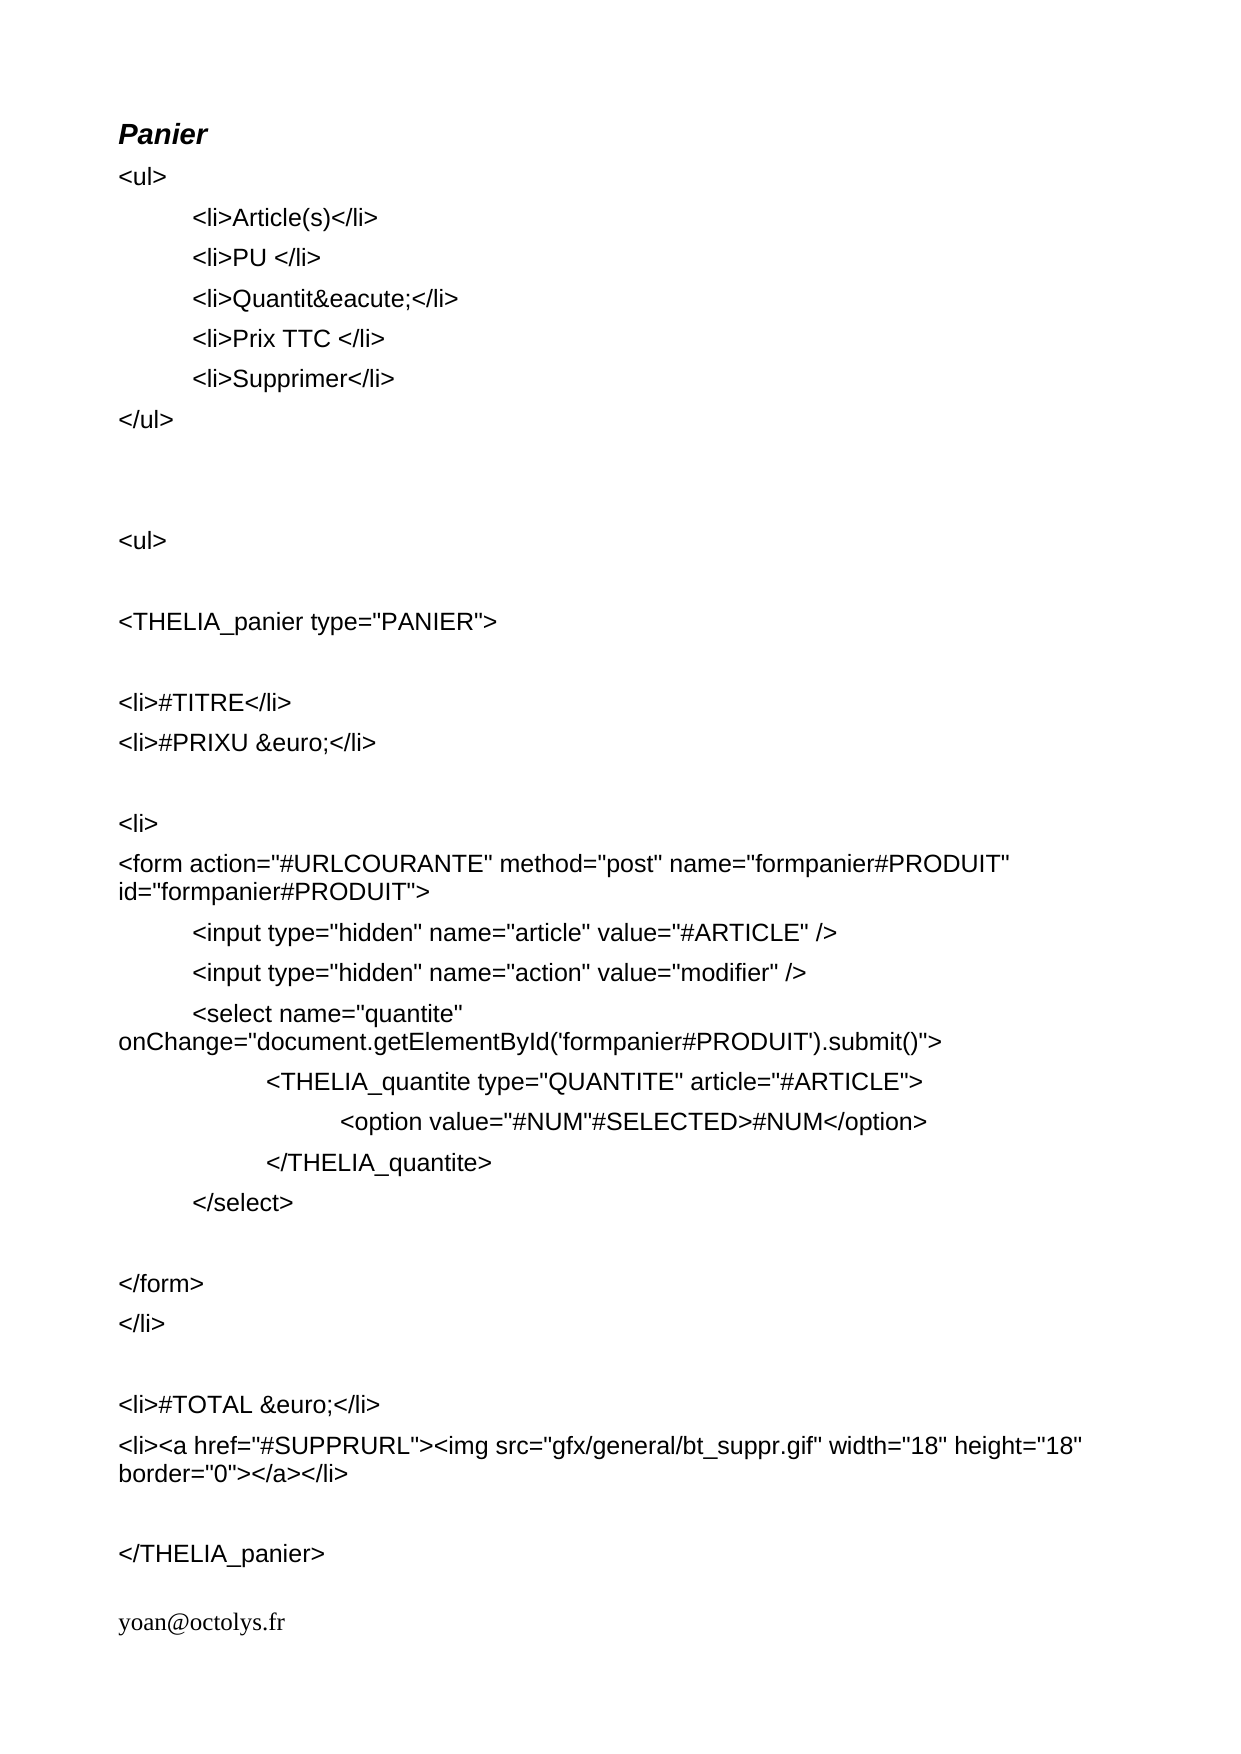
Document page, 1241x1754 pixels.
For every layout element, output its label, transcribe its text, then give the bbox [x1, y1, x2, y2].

subtitle Panier [118, 118, 1122, 151]
text <select name="quantite" onChange="document.getElementById('formpanier#PRODUIT').submit()"> [118, 999, 1122, 1055]
text </form> [118, 1270, 1122, 1298]
text </ul> [118, 406, 1122, 434]
text <li>#PRIXU &euro;</li> [118, 729, 1122, 757]
text <li>Article(s)</li> [118, 204, 1122, 232]
text <li> [118, 810, 1122, 838]
text <li><a href="#SUPPRURL"><img src="gfx/general/bt_suppr.gif" width="18" height="18" border="0"></a></li> [118, 1432, 1122, 1487]
text <li>PU </li> [118, 244, 1122, 272]
text <li>#TOTAL &euro;</li> [118, 1391, 1122, 1419]
text <option value="#NUM"#SELECTED>#NUM</option> [118, 1108, 1122, 1136]
text <li>Quantit&eacute;</li> [118, 284, 1122, 312]
text <ul> [118, 527, 1122, 555]
text <input type="hidden" name="action" value="modifier" /> [118, 959, 1122, 987]
text <form action="#URLCOURANTE" method="post" name="formpanier#PRODUIT" id="formpanier#PRODUIT"> [118, 850, 1122, 906]
text </THELIA_panier> [118, 1540, 1122, 1568]
text <THELIA_quantite type="QUANTITE" article="#ARTICLE"> [118, 1068, 1122, 1096]
text <THELIA_panier type="PANIER"> [118, 608, 1122, 636]
text <li>Supprimer</li> [118, 365, 1122, 393]
text </THELIA_quantite> [118, 1149, 1122, 1177]
text </select> [118, 1189, 1122, 1217]
text </li> [118, 1310, 1122, 1338]
text <li>#TITRE</li> [118, 689, 1122, 717]
text <li>Prix TTC </li> [118, 325, 1122, 353]
text <input type="hidden" name="article" value="#ARTICLE" /> [118, 919, 1122, 947]
text <ul> [118, 163, 1122, 191]
